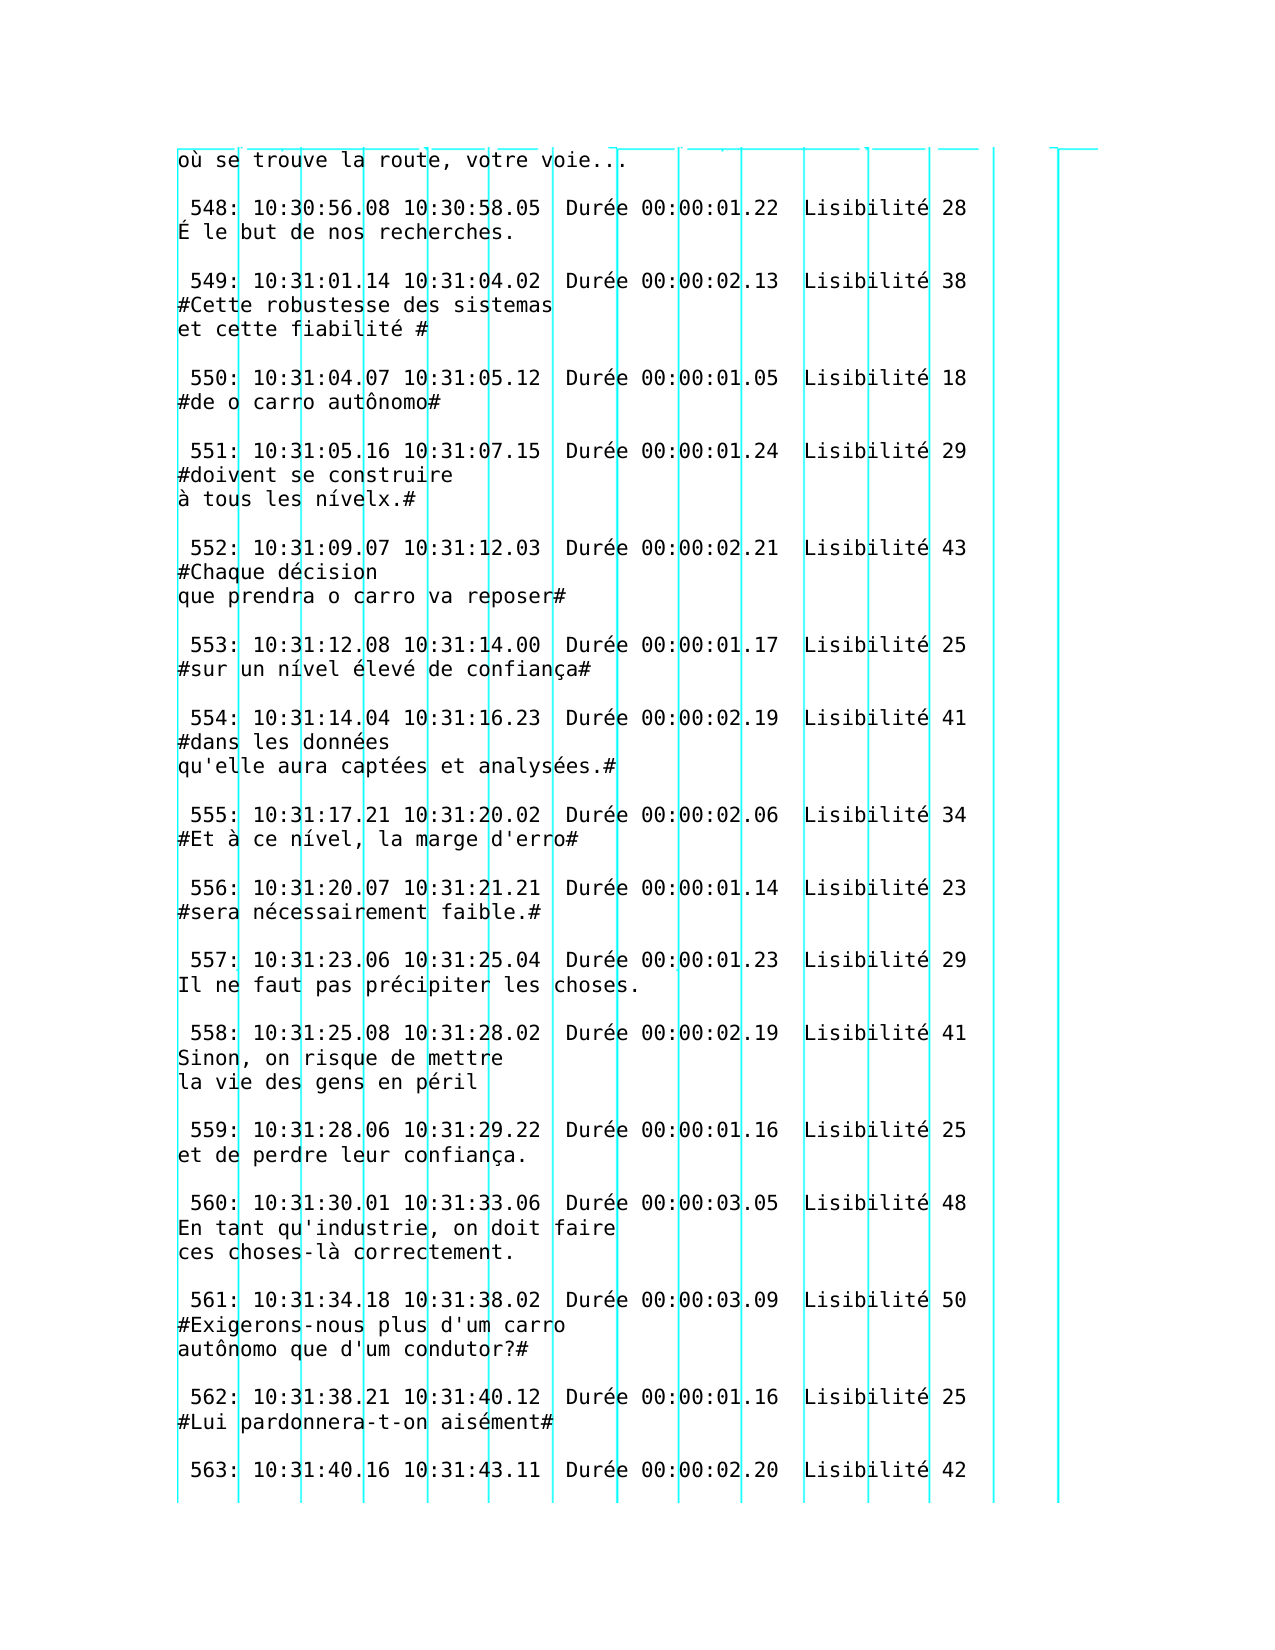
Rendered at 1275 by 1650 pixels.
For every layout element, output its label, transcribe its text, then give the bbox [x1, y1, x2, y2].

text où se trouve la route, votre voie... [177, 148, 1098, 172]
text #Cette robustesse des sistemas [177, 293, 1098, 317]
text Sinon, on risque de mettre [177, 1046, 1098, 1070]
text 563: 10:31:40.16 10:31:43.11 Durée 00:00:02.20 Lisibilité 42 [177, 1458, 1098, 1482]
text 560: 10:31:30.01 10:31:33.06 Durée 00:00:03.05 Lisibilité 48 [177, 1191, 1098, 1216]
text #Exigerons-nous plus d'um carro [177, 1313, 1098, 1337]
text 556: 10:31:20.07 10:31:21.21 Durée 00:00:01.14 Lisibilité 23 [177, 876, 1098, 900]
text #Lui pardonnera-t-on aisément# [177, 1410, 1098, 1434]
text 562: 10:31:38.21 10:31:40.12 Durée 00:00:01.16 Lisibilité 25 [177, 1385, 1098, 1410]
text et de perdre leur confiança. [177, 1143, 1098, 1167]
text qu'elle aura captées et analysées.# [177, 754, 1098, 779]
text 550: 10:31:04.07 10:31:05.12 Durée 00:00:01.05 Lisibilité 18 [177, 366, 1098, 390]
text 551: 10:31:05.16 10:31:07.15 Durée 00:00:01.24 Lisibilité 29 [177, 439, 1098, 463]
text 553: 10:31:12.08 10:31:14.00 Durée 00:00:01.17 Lisibilité 25 [177, 633, 1098, 657]
text ces choses-là correctement. [177, 1240, 1098, 1264]
text #sur un nível élevé de confiança# [177, 657, 1098, 682]
text #Et à ce nível, la marge d'erro# [177, 827, 1098, 851]
text É le but de nos recherches. [177, 220, 1098, 245]
text #sera nécessairement faible.# [177, 900, 1098, 924]
text 549: 10:31:01.14 10:31:04.02 Durée 00:00:02.13 Lisibilité 38 [177, 269, 1098, 293]
text 559: 10:31:28.06 10:31:29.22 Durée 00:00:01.16 Lisibilité 25 [177, 1118, 1098, 1143]
text 555: 10:31:17.21 10:31:20.02 Durée 00:00:02.06 Lisibilité 34 [177, 803, 1098, 827]
text autônomo que d'um condutor?# [177, 1337, 1098, 1361]
text 548: 10:30:56.08 10:30:58.05 Durée 00:00:01.22 Lisibilité 28 [177, 196, 1098, 220]
text 557: 10:31:23.06 10:31:25.04 Durée 00:00:01.23 Lisibilité 29 [177, 948, 1098, 973]
text à tous les nívelx.# [177, 487, 1098, 512]
text #dans les données [177, 730, 1098, 754]
text 558: 10:31:25.08 10:31:28.02 Durée 00:00:02.19 Lisibilité 41 [177, 1021, 1098, 1046]
picture [177, 147, 1098, 1503]
text la vie des gens en péril [177, 1070, 1098, 1094]
text #doivent se construire [177, 463, 1098, 487]
text Il ne faut pas précipiter les choses. [177, 973, 1098, 997]
text #Chaque décision [177, 560, 1098, 584]
text 552: 10:31:09.07 10:31:12.03 Durée 00:00:02.21 Lisibilité 43 [177, 536, 1098, 560]
text #de o carro autônomo# [177, 390, 1098, 414]
text 554: 10:31:14.04 10:31:16.23 Durée 00:00:02.19 Lisibilité 41 [177, 706, 1098, 730]
text 561: 10:31:34.18 10:31:38.02 Durée 00:00:03.09 Lisibilité 50 [177, 1288, 1098, 1313]
text que prendra o carro va reposer# [177, 584, 1098, 609]
text En tant qu'industrie, on doit faire [177, 1216, 1098, 1240]
text et cette fiabilité # [177, 317, 1098, 342]
